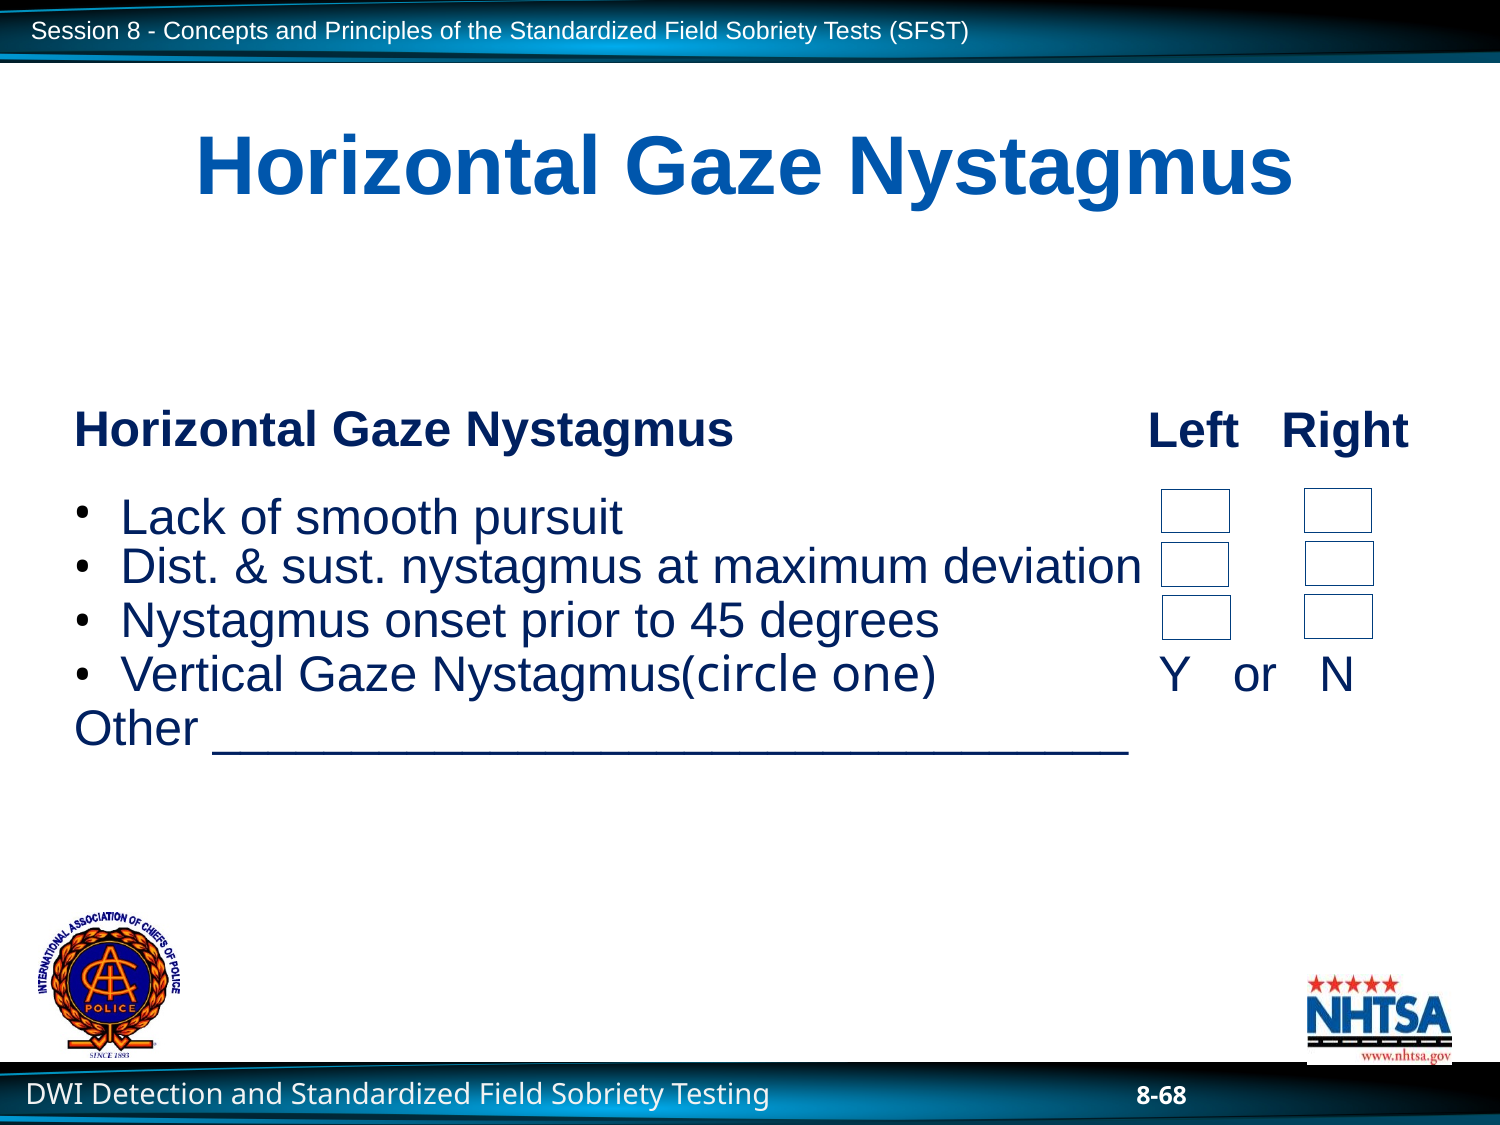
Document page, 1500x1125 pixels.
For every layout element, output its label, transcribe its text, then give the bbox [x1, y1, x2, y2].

text_box Left Right [1105, 390, 1465, 465]
text_box Horizontal Gaze Nystagmus Lack of smooth pursuit Dist. & sust. nystagmus at maximum deviation Nystagmus onset prior to 45 degrees Vertical Gaze Nystagmus(circle one) Y or N Other _________________________________ [59, 395, 1381, 764]
text_box 8-68 [1121, 1067, 1471, 1125]
title Horizontal Gaze Nystagmus [85, 111, 1406, 207]
